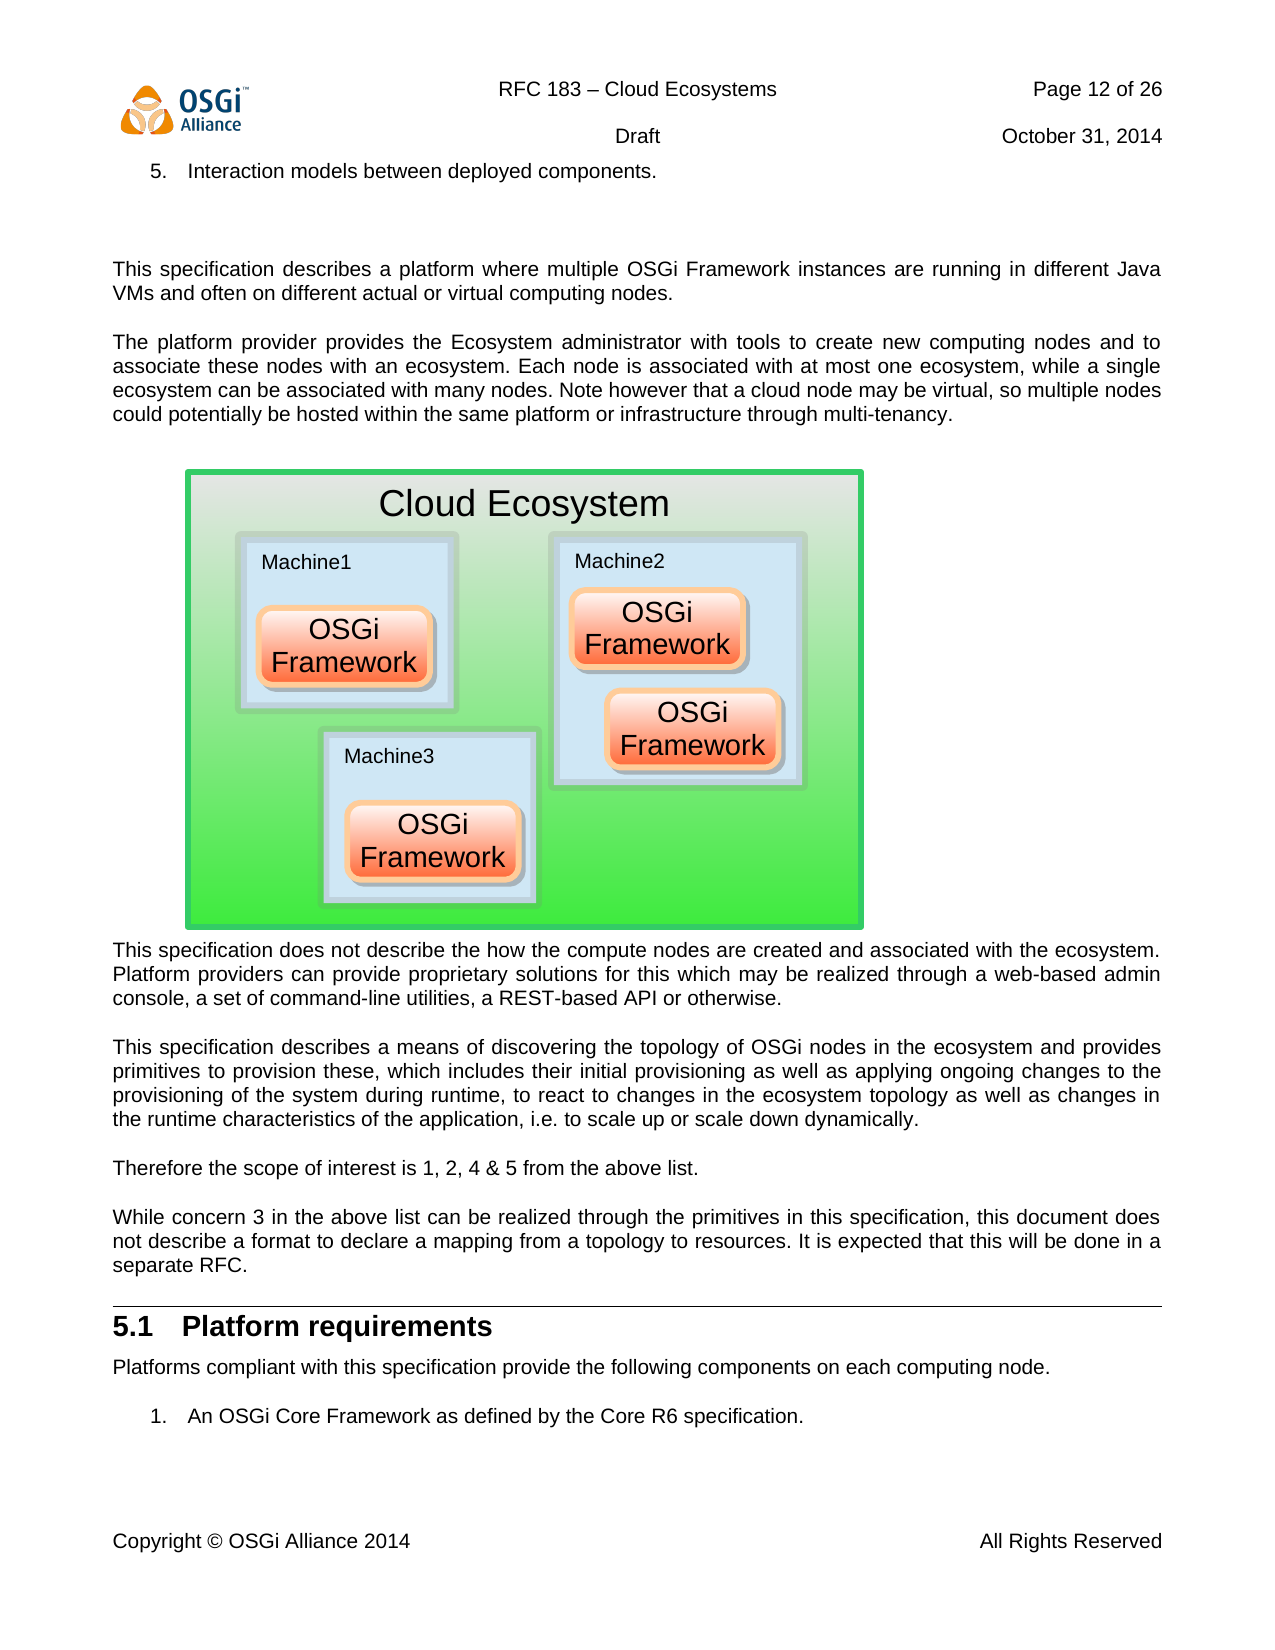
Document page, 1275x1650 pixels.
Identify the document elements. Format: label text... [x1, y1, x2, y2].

picture [113, 78, 257, 142]
text This specification describes a platform where multiple OSGi Framework instances are running in different Java VMs and often on different actual or virtual computing nodes. [112, 257, 1162, 305]
text While concern 3 in the above list can be realized through the primitives in this specification, this document does not describe a format to declare a mapping from a topology to resources. It is expected that this will be done in a separate RFC. [112, 1204, 1162, 1276]
text Therefore the scope of interest is 1, 2, 4 & 5 from the above list. [112, 1156, 1162, 1179]
text The platform provider provides the Ecosystem administrator with tools to create new computing nodes and to associate these nodes with an ecosystem. Each node is associated with at most one ecosystem, while a single ecosystem can be associated with many nodes. Note however that a cloud node may be virtual, so multiple nodes could potentially be hosted within the same platform or infrastructure through multi-tenancy. [112, 330, 1162, 426]
text This specification describes a means of discovering the topology of OSGi nodes in the ecosystem and provides primitives to provision these, which includes their initial provisioning as well as applying ongoing changes to the provisioning of the system during runtime, to react to changes in the ecosystem topology as well as changes in the runtime characteristics of the application, i.e. to scale up or scale down dynamically. [112, 1035, 1162, 1131]
text This specification does not describe the how the compute nodes are created and associated with the ecosystem. Platform providers can provide proprietary solutions for this which may be realized through a web-based admin console, a set of command-line utilities, a REST-based API or otherwise. [112, 451, 1162, 1010]
list Interaction models between deployed components. [150, 159, 1162, 183]
text Platforms compliant with this specification provide the following components on each computing node. [112, 1355, 1162, 1379]
subtitle Platform requirements [112, 1307, 1162, 1342]
list An OSGi Core Framework as defined by the Core R6 specification. [150, 1404, 1162, 1428]
